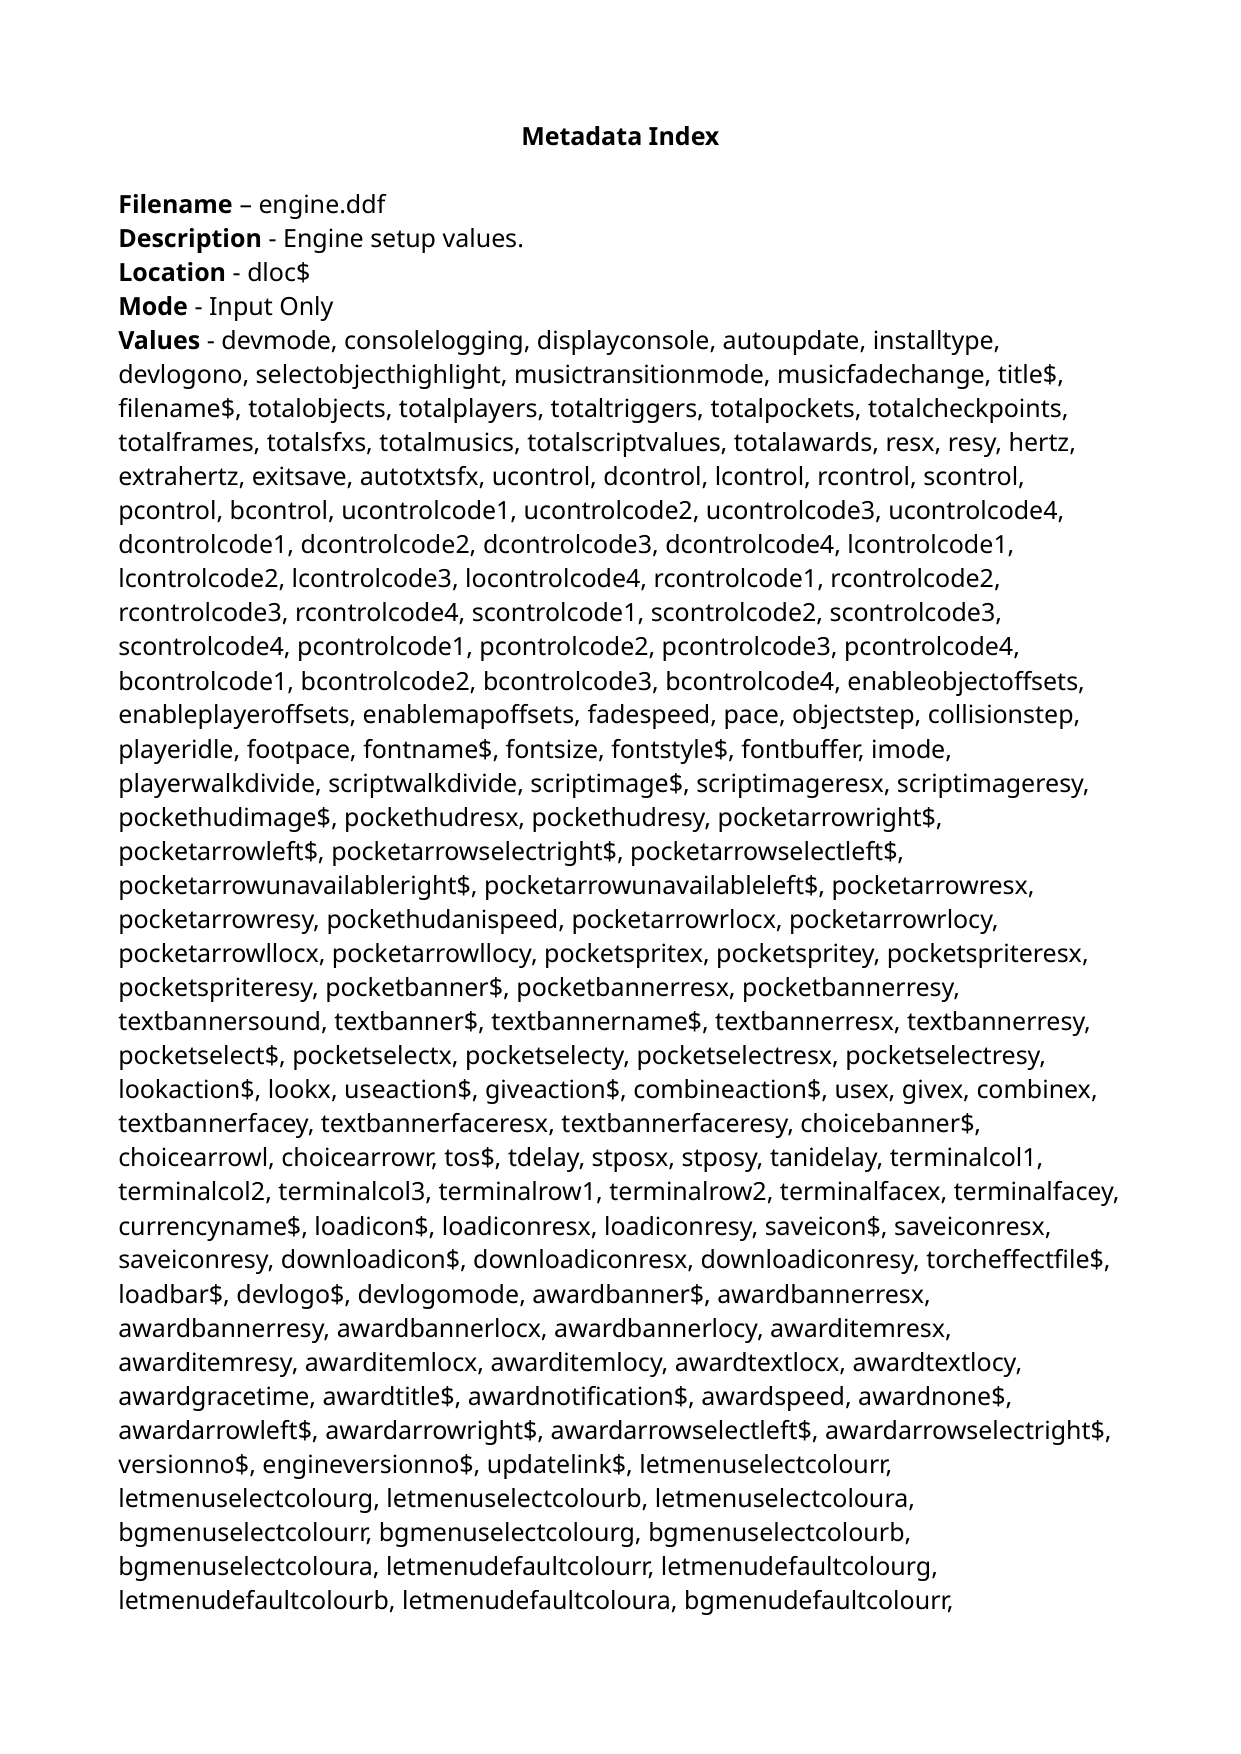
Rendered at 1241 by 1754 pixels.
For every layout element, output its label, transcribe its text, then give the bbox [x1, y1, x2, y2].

subtitle Metadata Index [118, 118, 1122, 152]
text Description - Engine setup values. [118, 220, 1122, 254]
text Mode - Input Only [118, 288, 1122, 322]
text Location - dloc$ [118, 254, 1122, 288]
text Values - devmode, consolelogging, displayconsole, autoupdate, installtype, devlogono, selectobjecthighlight, musictransitionmode, musicfadechange, title$, filename$, totalobjects, totalplayers, totaltriggers, totalpockets, totalcheckpoints, totalframes, totalsfxs, totalmusics, totalscriptvalues, totalawards, resx, resy, hertz, extrahertz, exitsave, autotxtsfx, ucontrol, dcontrol, lcontrol, rcontrol, scontrol, pcontrol, bcontrol, ucontrolcode1, ucontrolcode2, ucontrolcode3, ucontrolcode4, dcontrolcode1, dcontrolcode2, dcontrolcode3, dcontrolcode4, lcontrolcode1, lcontrolcode2, lcontrolcode3, locontrolcode4, rcontrolcode1, rcontrolcode2, rcontrolcode3, rcontrolcode4, scontrolcode1, scontrolcode2, scontrolcode3, scontrolcode4, pcontrolcode1, pcontrolcode2, pcontrolcode3, pcontrolcode4, bcontrolcode1, bcontrolcode2, bcontrolcode3, bcontrolcode4, enableobjectoffsets, enableplayeroffsets, enablemapoffsets, fadespeed, pace, objectstep, collisionstep, playeridle, footpace, fontname$, fontsize, fontstyle$, fontbuffer, imode, playerwalkdivide, scriptwalkdivide, scriptimage$, scriptimageresx, scriptimageresy, pockethudimage$, pockethudresx, pockethudresy, pocketarrowright$, pocketarrowleft$, pocketarrowselectright$, pocketarrowselectleft$, pocketarrowunavailableright$, pocketarrowunavailableleft$, pocketarrowresx, pocketarrowresy, pockethudanispeed, pocketarrowrlocx, pocketarrowrlocy, pocketarrowllocx, pocketarrowllocy, pocketspritex, pocketspritey, pocketspriteresx, pocketspriteresy, pocketbanner$, pocketbannerresx, pocketbannerresy, textbannersound, textbanner$, textbannername$, textbannerresx, textbannerresy, pocketselect$, pocketselectx, pocketselecty, pocketselectresx, pocketselectresy, lookaction$, lookx, useaction$, giveaction$, combineaction$, usex, givex, combinex, textbannerfacey, textbannerfaceresx, textbannerfaceresy, choicebanner$, choicearrowl, choicearrowr, tos$, tdelay, stposx, stposy, tanidelay, terminalcol1, terminalcol2, terminalcol3, terminalrow1, terminalrow2, terminalfacex, terminalfacey, currencyname$, loadicon$, loadiconresx, loadiconresy, saveicon$, saveiconresx, saveiconresy, downloadicon$, downloadiconresx, downloadiconresy, torcheffectfile$, loadbar$, devlogo$, devlogomode, awardbanner$, awardbannerresx, awardbannerresy, awardbannerlocx, awardbannerlocy, awarditemresx, awarditemresy, awarditemlocx, awarditemlocy, awardtextlocx, awardtextlocy, awardgracetime, awardtitle$, awardnotification$, awardspeed, awardnone$, awardarrowleft$, awardarrowright$, awardarrowselectleft$, awardarrowselectright$, versionno$, engineversionno$, updatelink$, letmenuselectcolourr, letmenuselectcolourg, letmenuselectcolourb, letmenuselectcoloura, bgmenuselectcolourr, bgmenuselectcolourg, bgmenuselectcolourb, bgmenuselectcoloura, letmenudefaultcolourr, letmenudefaultcolourg, letmenudefaultcolourb, letmenudefaultcoloura, bgmenudefaultcolourr, [118, 322, 1122, 1617]
text Filename – engine.ddf [118, 186, 1122, 220]
